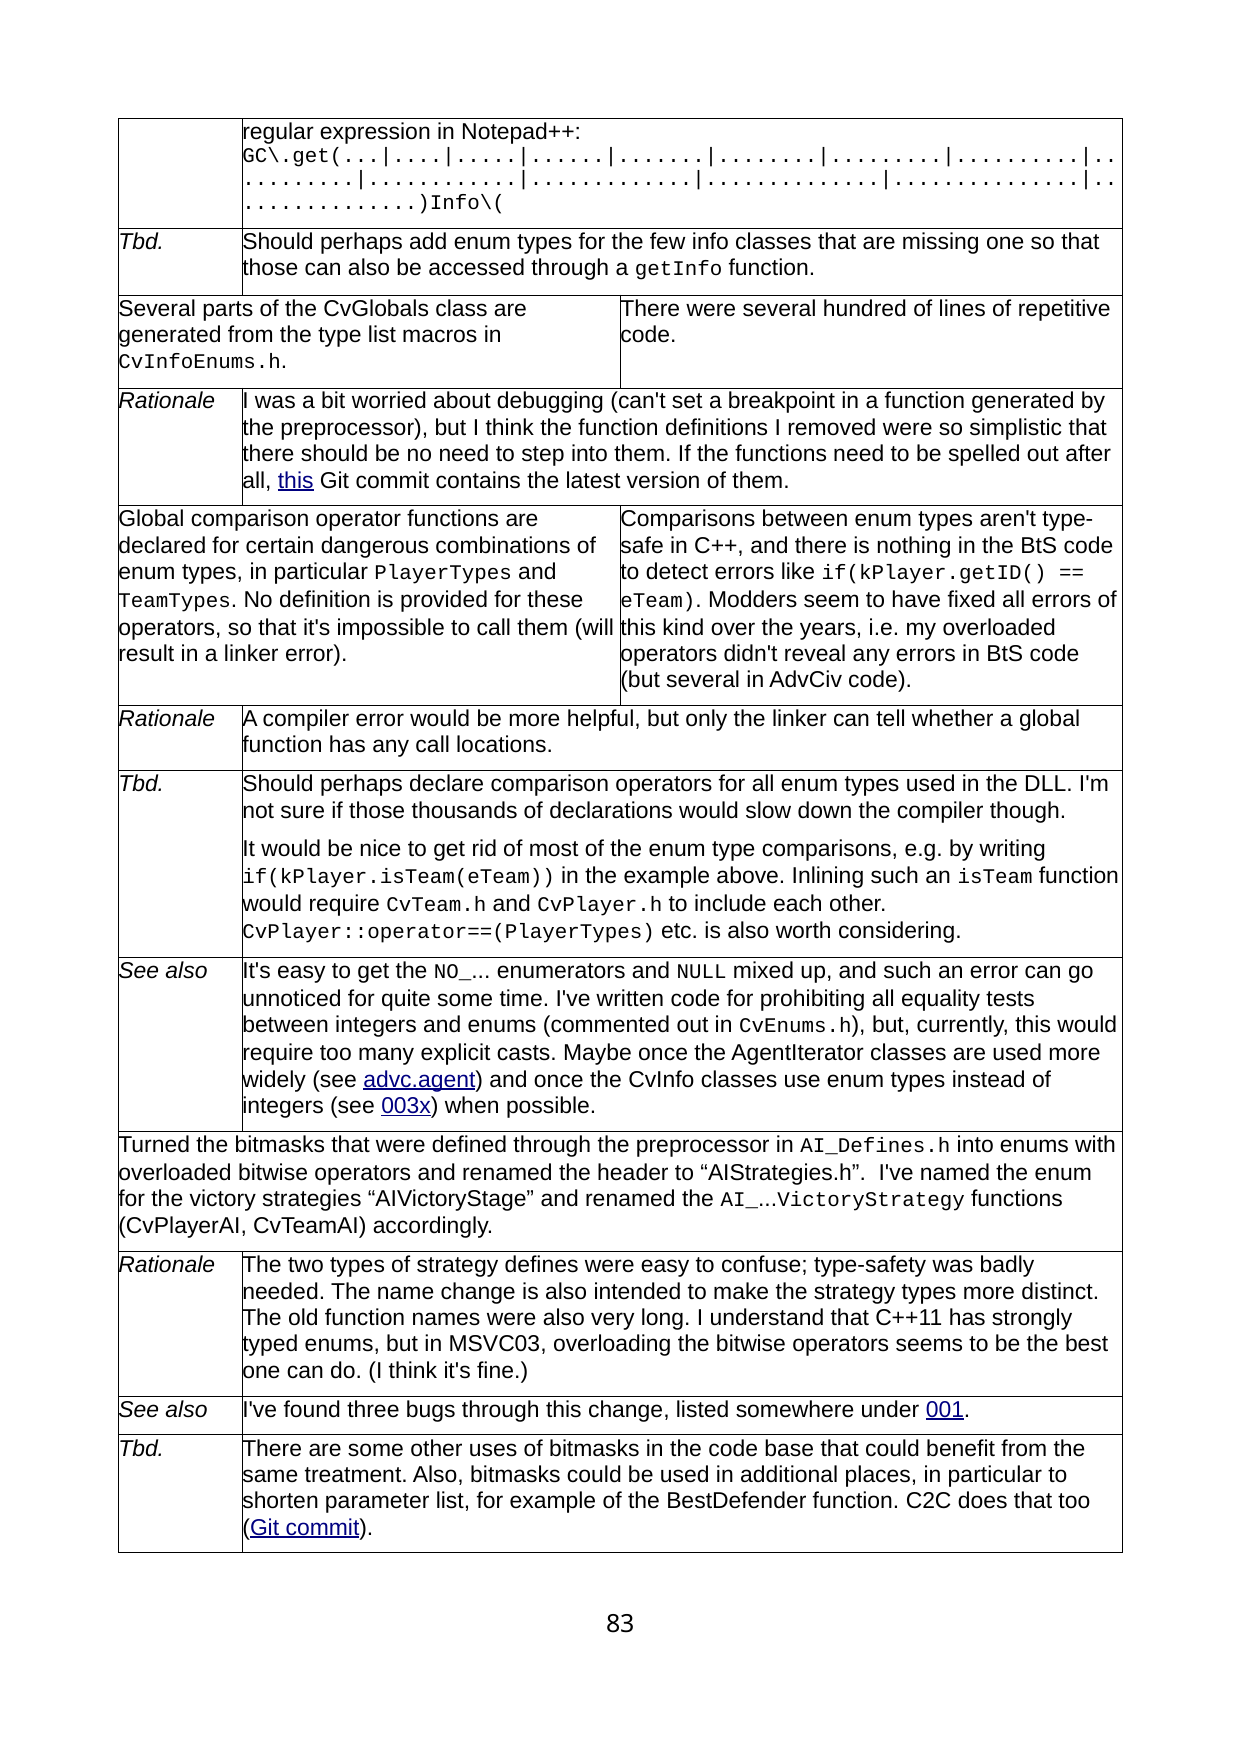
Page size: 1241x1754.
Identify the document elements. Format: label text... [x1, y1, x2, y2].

table_cell Global comparison operator functions are declared for certain dangerous combinations of enum types, in particular PlayerTypes and TeamTypes. No definition is provided for these operators, so that it's impossible to call them (will result in a linker error). [119, 506, 620, 705]
table_cell There are some other uses of bitmasks in the code base that could benefit from the same treatment. Also, bitmasks could be used in additional places, in particular to shorten parameter list, for example of the BestDefender function. C2C does that too (Git commit). [243, 1435, 1122, 1552]
table_cell Rationale [119, 706, 242, 770]
table_cell Tbd. [119, 229, 242, 294]
table_cell A compiler error would be more helpful, but only the linker can tell whether a global function has any call locations. [243, 706, 1122, 770]
table_cell There were several hundred of lines of repetitive code. [621, 296, 1122, 387]
table_cell Comparisons between enum types aren't type-safe in C++, and there is nothing in the BtS code to detect errors like if(kPlayer.getID() == eTeam). Modders seem to have fixed all errors of this kind over the years, i.e. my overloaded operators didn't reveal any errors in BtS code (but several in AdvCiv code). [621, 506, 1122, 705]
table_cell regular expression in Notepad++: GC\.get(...|....|.....|......|.......|........|.........|..........|...........|............|.............|..............|...............|................)Info\( [243, 119, 1122, 228]
table_cell Tbd. [119, 1435, 242, 1552]
table_cell The two types of strategy defines were easy to confuse; type-safety was badly needed. The name change is also intended to make the strategy types more distinct. The old function names were also very long. I understand that C++11 has strongly typed enums, but in MSVC03, overloading the bitwise operators seems to be the best one can do. (I think it's fine.) [243, 1252, 1122, 1396]
table_cell Several parts of the CvGlobals class are generated from the type list macros in CvInfoEnums.h. [119, 296, 620, 387]
table_cell See also [119, 1397, 242, 1434]
table_cell See also [119, 958, 242, 1131]
table_cell It's easy to get the NO_... enumerators and NULL mixed up, and such an error can go unnoticed for quite some time. I've written code for prohibiting all equality tests between integers and enums (commented out in CvEnums.h), but, currently, this would require too many explicit casts. Maybe once the AgentIterator classes are used more widely (see advc.agent) and once the CvInfo classes use enum types instead of integers (see 003x) when possible. [243, 958, 1122, 1131]
table_cell Should perhaps declare comparison operators for all enum types used in the DLL. I'm not sure if those thousands of declarations would slow down the compiler though. It would be nice to get rid of most of the enum type comparisons, e.g. by writing if(kPlayer.isTeam(eTeam)) in the example above. Inlining such an isTeam function would require CvTeam.h and CvPlayer.h to include each other. CvPlayer::operator==(PlayerTypes) etc. is also worth considering. [243, 771, 1122, 957]
table_cell Rationale [119, 389, 242, 505]
table_cell I've found three bugs through this change, listed somewhere under 001. [243, 1397, 1122, 1434]
table_cell Rationale [119, 1252, 242, 1396]
table_cell [119, 119, 242, 228]
table_cell Turned the bitmasks that were defined through the preprocessor in AI_Defines.h into enums with overloaded bitwise operators and renamed the header to “AIStrategies.h”. I've named the enum for the victory strategies “AIVictoryStage” and renamed the AI_...VictoryStrategy functions (CvPlayerAI, CvTeamAI) accordingly. [119, 1132, 1122, 1251]
table_cell I was a bit worried about debugging (can't set a breakpoint in a function generated by the preprocessor), but I think the function definitions I removed were so simplistic that there should be no need to step into them. If the functions need to be spelled out after all, this Git commit contains the latest version of them. [243, 389, 1122, 505]
table_cell Should perhaps add enum types for the few info classes that are missing one so that those can also be accessed through a getInfo function. [243, 229, 1122, 294]
table_cell Tbd. [119, 771, 242, 957]
